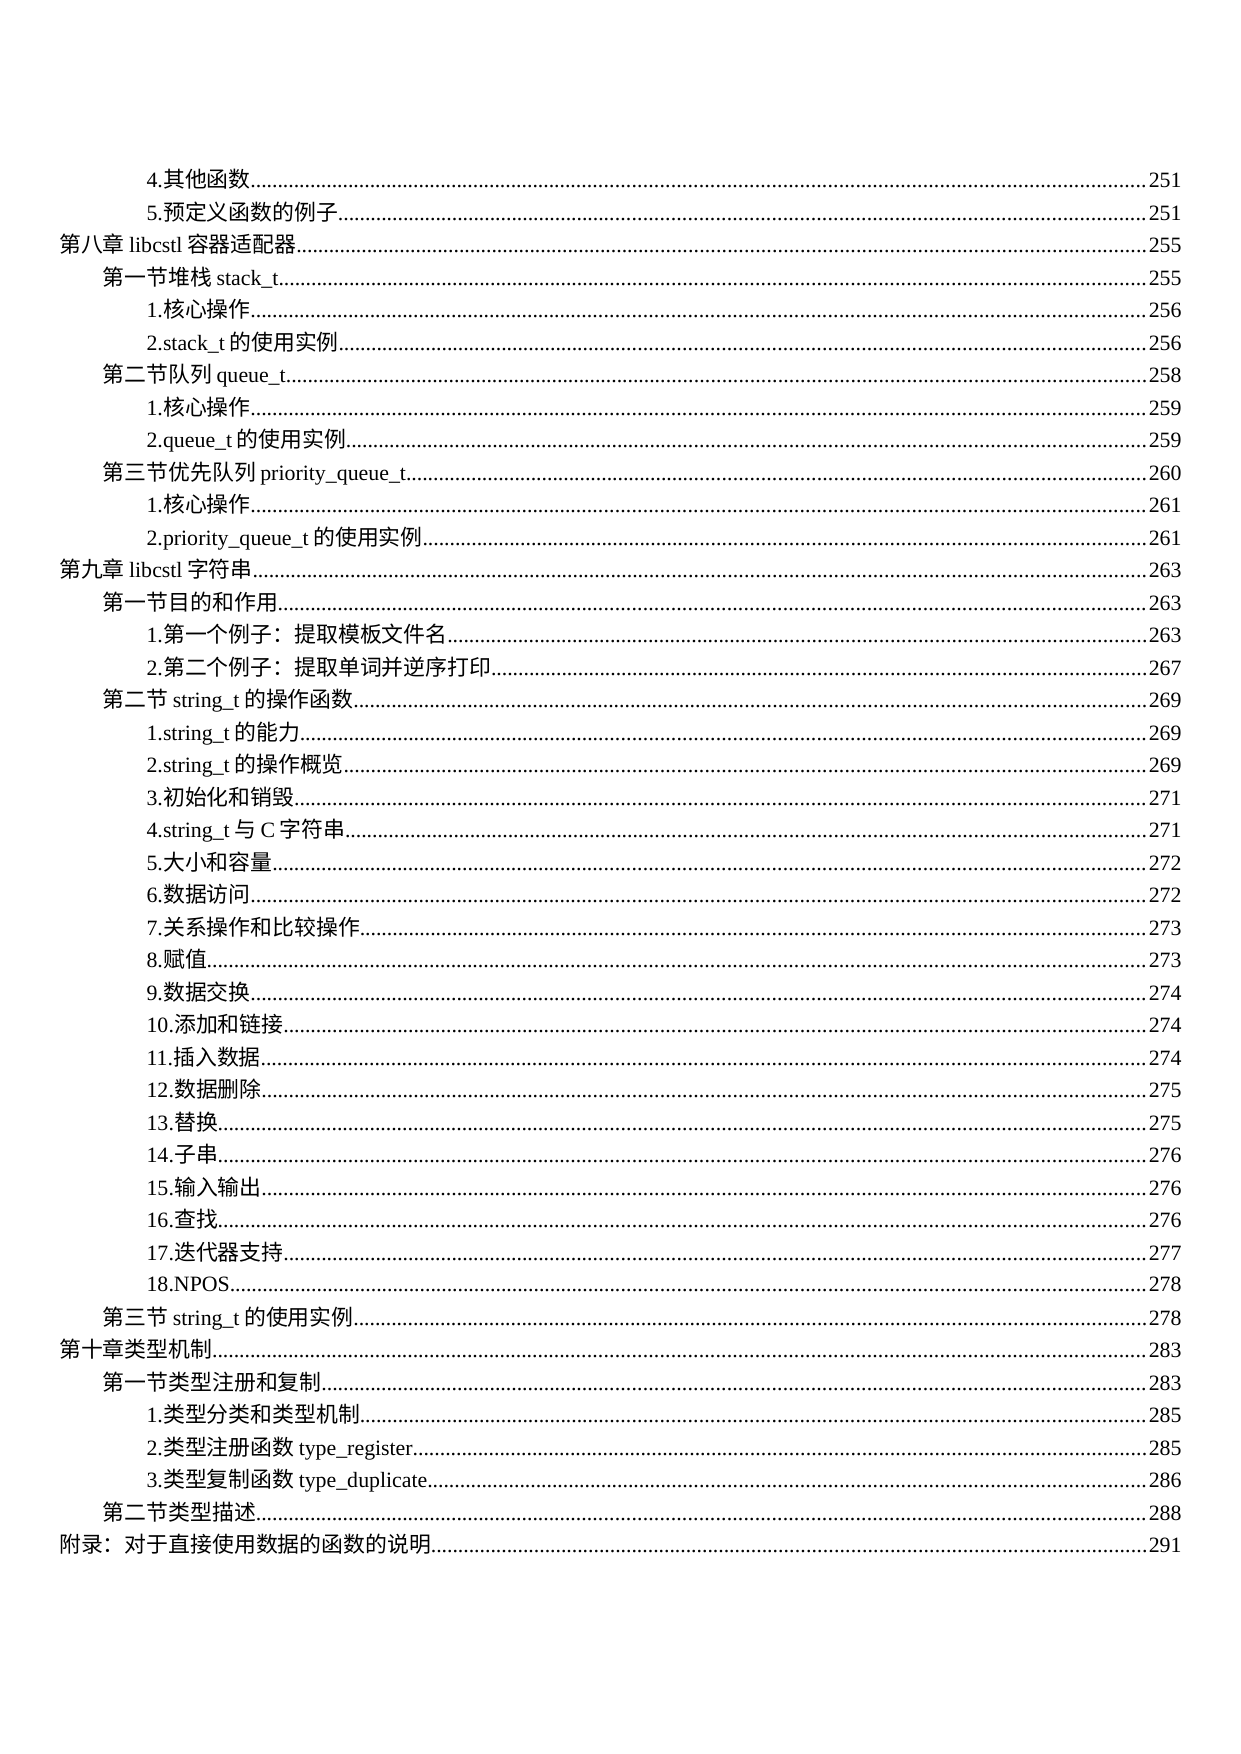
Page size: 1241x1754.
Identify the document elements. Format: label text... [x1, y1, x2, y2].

text 第一节类型注册和复制 283 [103, 1364, 1181, 1397]
text 18.NPOS 278 [146, 1267, 1181, 1299]
text 15.输入输出 276 [146, 1169, 1181, 1202]
text 第九章libcstl字符串 263 [59, 552, 1181, 584]
text 第二节string_t的操作函数 269 [103, 682, 1181, 714]
text 3.初始化和销毁 271 [146, 779, 1181, 812]
text 1.核心操作 259 [146, 389, 1181, 422]
text 第一节目的和作用 263 [103, 584, 1181, 617]
text 第二节队列queue_t 258 [103, 357, 1181, 389]
text 10.添加和链接 274 [146, 1007, 1181, 1039]
text 1.第一个例子：提取模板文件名 263 [146, 617, 1181, 649]
text 第二节类型描述 288 [103, 1494, 1181, 1527]
text 第十章类型机制 283 [59, 1332, 1181, 1364]
text 12.数据删除 275 [146, 1072, 1181, 1104]
text 2.类型注册函数type_register 285 [146, 1429, 1181, 1462]
text 5.预定义函数的例子 251 [146, 194, 1181, 227]
text 2.queue_t的使用实例 259 [146, 422, 1181, 454]
text 第一节堆栈stack_t 255 [103, 259, 1181, 292]
text 1.类型分类和类型机制 285 [146, 1397, 1181, 1429]
text 5.大小和容量 272 [146, 844, 1181, 877]
text 9.数据交换 274 [146, 974, 1181, 1007]
text 8.赋值 273 [146, 942, 1181, 974]
text 2.第二个例子：提取单词并逆序打印 267 [146, 649, 1181, 682]
text 1.string_t的能力 269 [146, 714, 1181, 747]
text 13.替换 275 [146, 1104, 1181, 1137]
text 2.priority_queue_t的使用实例 261 [146, 519, 1181, 552]
text 2.stack_t的使用实例 256 [146, 324, 1181, 357]
text 1.核心操作 261 [146, 487, 1181, 519]
text 7.关系操作和比较操作 273 [146, 909, 1181, 942]
text 1.核心操作 256 [146, 292, 1181, 324]
text 4.其他函数 251 [146, 162, 1181, 194]
text 16.查找 276 [146, 1202, 1181, 1234]
text 17.迭代器支持 277 [146, 1234, 1181, 1267]
text 6.数据访问 272 [146, 877, 1181, 909]
text 14.子串 276 [146, 1137, 1181, 1169]
text 第三节string_t的使用实例 278 [103, 1299, 1181, 1332]
text 11.插入数据 274 [146, 1039, 1181, 1072]
text 第三节优先队列priority_queue_t 260 [103, 454, 1181, 487]
text 附录：对于直接使用数据的函数的说明 291 [59, 1527, 1181, 1559]
text 第八章libcstl容器适配器 255 [59, 227, 1181, 259]
text 3.类型复制函数type_duplicate 286 [146, 1462, 1181, 1494]
text 2.string_t的操作概览 269 [146, 747, 1181, 779]
text 4.string_t与C字符串 271 [146, 812, 1181, 844]
